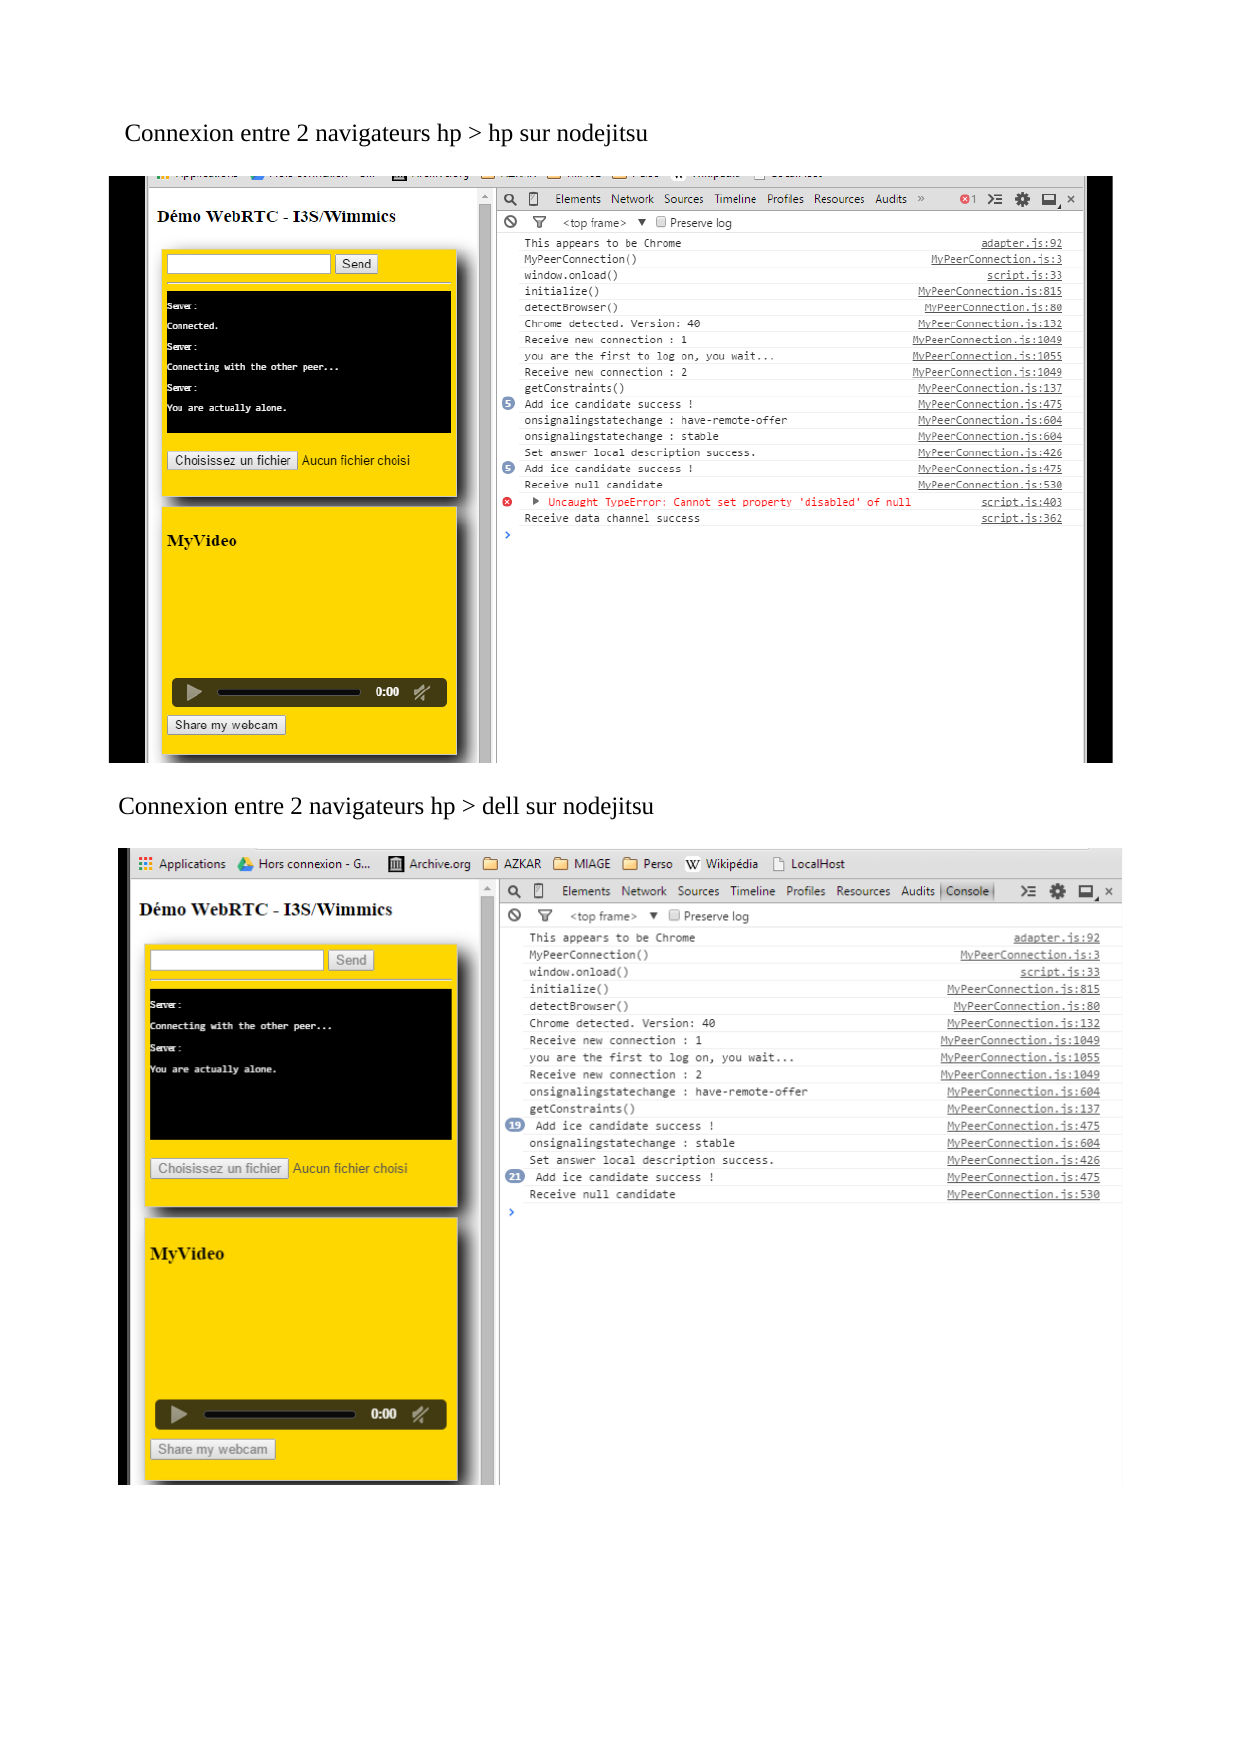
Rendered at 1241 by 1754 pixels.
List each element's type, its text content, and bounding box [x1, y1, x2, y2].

text Connexion entre 2 navigateurs hp > hp sur nodejitsu [118, 118, 1122, 147]
picture [118, 848, 1123, 1485]
text Connexion entre 2 navigateurs hp > dell sur nodejitsu [118, 791, 1122, 820]
picture [108, 176, 1113, 763]
